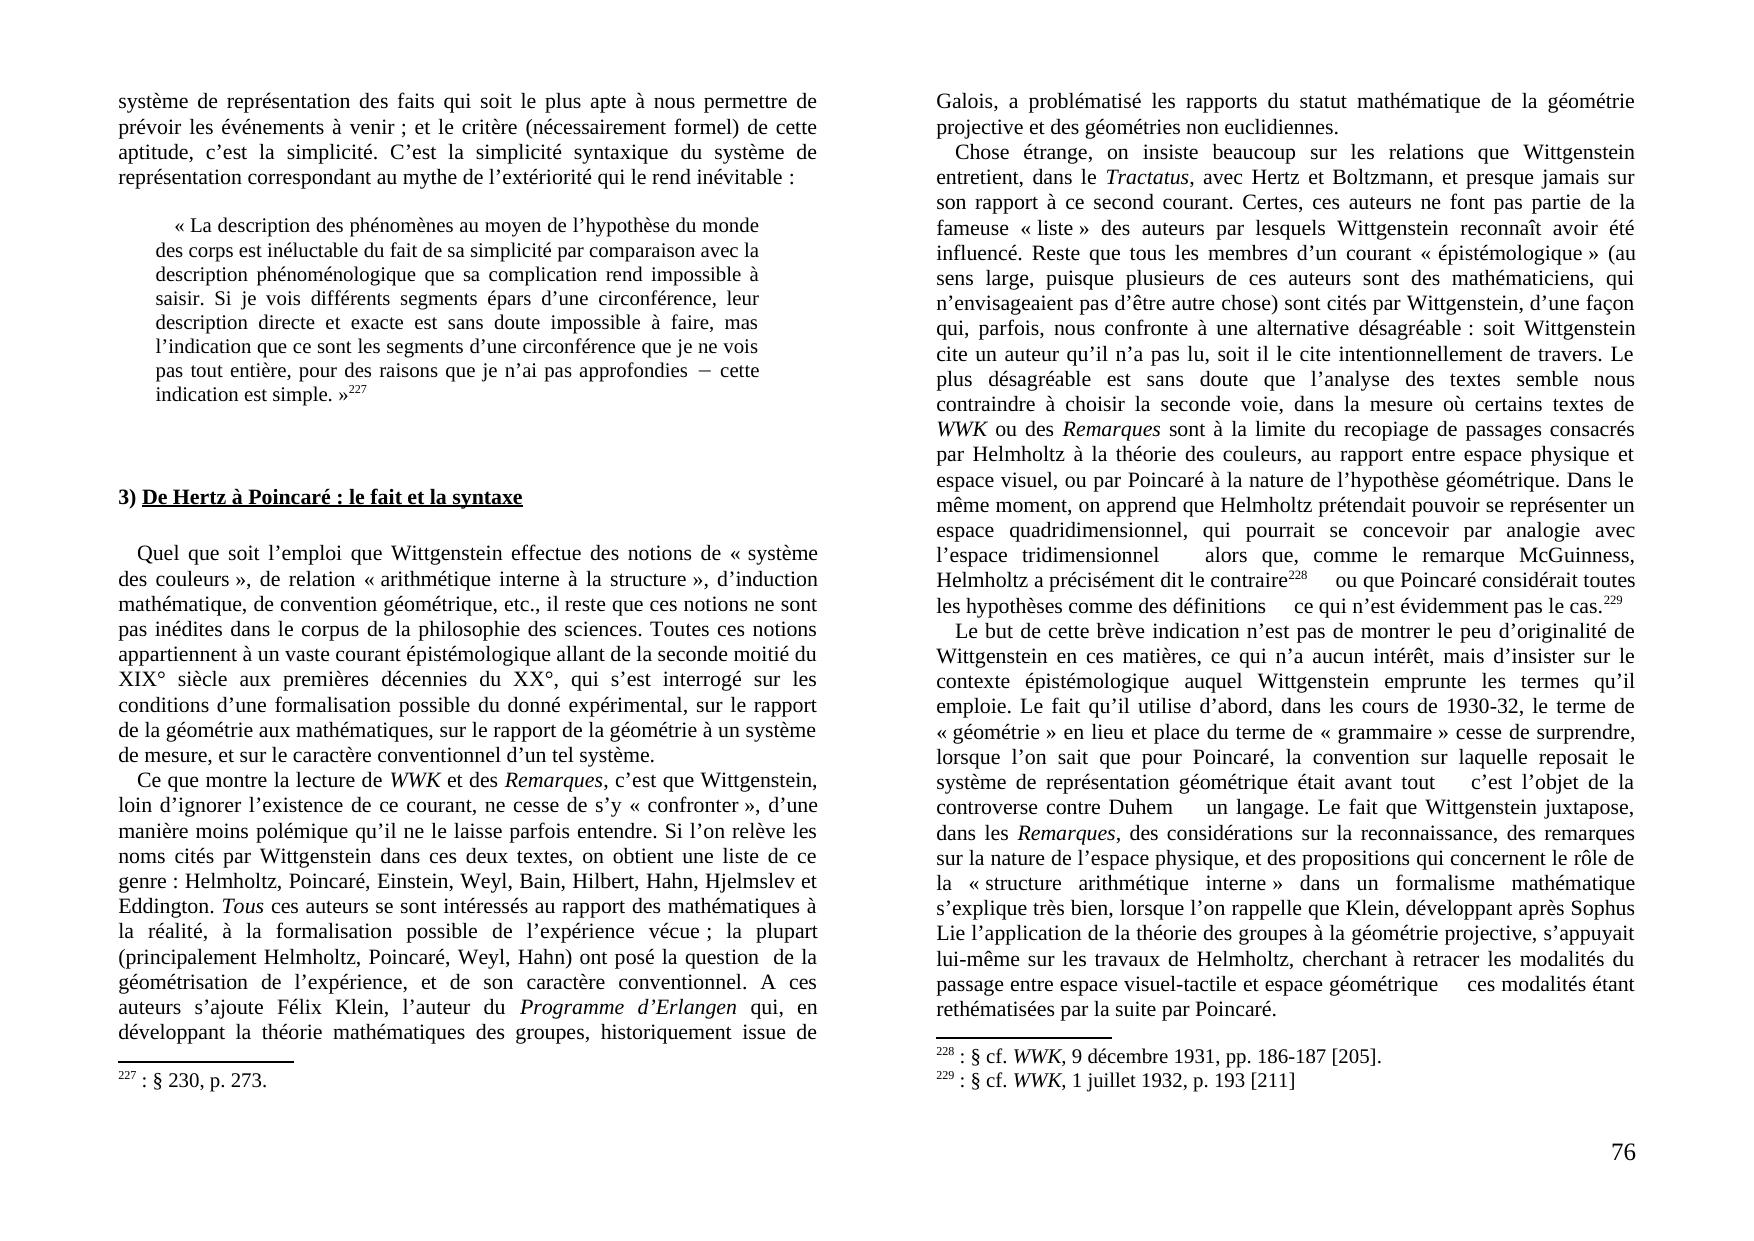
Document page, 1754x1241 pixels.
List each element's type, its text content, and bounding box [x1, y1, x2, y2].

text : § cf. WWK, 9 décembre 1931, pp. 186-187 [205]. [936, 1044, 1636, 1068]
text Le but de cette brève indication n’est pas de montrer le peu d’originalité de Wittgenstein en ces matières, ce qui n’a aucun intérêt, mais d’insister sur le contexte épistémologique auquel Wittgenstein emprunte les termes qu’il emploie. Le fait qu’il utilise d’abord, dans les cours de 1930-32, le terme de « géométrie » en lieu et place du terme de « grammaire » cesse de surprendre, lorsque l’on sait que pour Poincaré, la convention sur laquelle reposait le système de représentation géométrique était avant tout  c’est l’objet de la controverse contre Duhem  un langage. Le fait que Wittgenstein juxtapose, dans les Remarques, des considérations sur la reconnaissance, des remarques sur la nature de l’espace physique, et des propositions qui concernent le rôle de la « structure arithmétique interne » dans un formalisme mathématique s’explique très bien, lorsque l’on rappelle que Klein, développant après Sophus Lie l’application de la théorie des groupes à la géométrie projective, s’appuyait lui-même sur les travaux de Helmholtz, cherchant à retracer les modalités du passage entre espace visuel-tactile et espace géométrique  ces modalités étant rethématisées par la suite par Poincaré. [936, 618, 1636, 1021]
text Chose étrange, on insiste beaucoup sur les relations que Wittgenstein entretient, dans le Tractatus, avec Hertz et Boltzmann, et presque jamais sur son rapport à ce second courant. Certes, ces auteurs ne font pas partie de la fameuse « liste » des auteurs par lesquels Wittgenstein reconnaît avoir été influencé. Reste que tous les membres d’un courant « épistémologique » (au sens large, puisque plusieurs de ces auteurs sont des mathématiciens, qui n’envisageaient pas d’être autre chose) sont cités par Wittgenstein, d’une façon qui, parfois, nous confronte à une alternative désagréable : soit Wittgenstein cite un auteur qu’il n’a pas lu, soit il le cite intentionnellement de travers. Le plus désagréable est sans doute que l’analyse des textes semble nous contraindre à choisir la seconde voie, dans la mesure où certains textes de WWK ou des Remarques sont à la limite du recopiage de passages consacrés par Helmholtz à la théorie des couleurs, au rapport entre espace physique et espace visuel, ou par Poincaré à la nature de l’hypothèse géométrique. Dans le même moment, on apprend que Helmholtz prétendait pouvoir se représenter un espace quadridimensionnel, qui pourrait se concevoir par analogie avec l’espace tridimensionnel  alors que, comme le remarque McGuinness, Helmholtz a précisément dit le contraire  ou que Poincaré considérait toutes les hypothèses comme des définitions  ce qui n’est évidemment pas le cas. [936, 139, 1636, 618]
text « La description des phénomènes au moyen de l’hypothèse du monde des corps est inéluctable du fait de sa simplicité par comparaison avec la description phénoménologique que sa complication rend impossible à saisir. Si je vois différents segments épars d’une circonférence, leur description directe et exacte est sans doute impossible à faire, mas l’indication que ce sont les segments d’une circonférence que je ne vois pas tout entière, pour des raisons que je n’ai pas approfondies  cette indication est simple. » [155, 213, 759, 406]
text Ce que montre la lecture de WWK et des Remarques, c’est que Wittgenstein, loin d’ignorer l’existence de ce courant, ne cesse de s’y « confronter », d’une manière moins polémique qu’il ne le laisse parfois entendre. Si l’on relève les noms cités par Wittgenstein dans ces deux textes, on obtient une liste de ce genre : Helmholtz, Poincaré, Einstein, Weyl, Bain, Hilbert, Hahn, Hjelmslev et Eddington. Tous ces auteurs se sont intéressés au rapport des mathématiques à la réalité, à la formalisation possible de l’expérience vécue ; la plupart (principalement Helmholtz, Poincaré, Weyl, Hahn) ont posé la question de la géométrisation de l’expérience, et de son caractère conventionnel. A ces auteurs s’ajoute Félix Klein, l’auteur du Programme d’Erlangen qui, en développant la théorie mathématiques des groupes, historiquement issue de [118, 767, 818, 1044]
text système de représentation des faits qui soit le plus apte à nous permettre de prévoir les événements à venir ; et le critère (nécessairement formel) de cette aptitude, c’est la simplicité. C’est la simplicité syntaxique du système de représentation correspondant au mythe de l’extériorité qui le rend inévitable : [118, 88, 818, 189]
text : § cf. WWK, 1 juillet 1932, p. 193 [211] [936, 1068, 1636, 1092]
text Quel que soit l’emploi que Wittgenstein effectue des notions de « système des couleurs », de relation « arithmétique interne à la structure », d’induction mathématique, de convention géométrique, etc., il reste que ces notions ne sont pas inédites dans le corpus de la philosophie des sciences. Toutes ces notions appartiennent à un vaste courant épistémologique allant de la seconde moitié du XIX° siècle aux premières décennies du XX°, qui s’est interrogé sur les conditions d’une formalisation possible du donné expérimental, sur le rapport de la géométrie aux mathématiques, sur le rapport de la géométrie à un système de mesure, et sur le caractère conventionnel d’un tel système. [118, 540, 818, 767]
text Galois, a problématisé les rapports du statut mathématique de la géométrie projective et des géométries non euclidiennes. [936, 88, 1636, 139]
subtitle 3) De Hertz à Poincaré : le fait et la syntaxe [118, 484, 818, 509]
text : § 230, p. 273. [118, 1068, 818, 1092]
